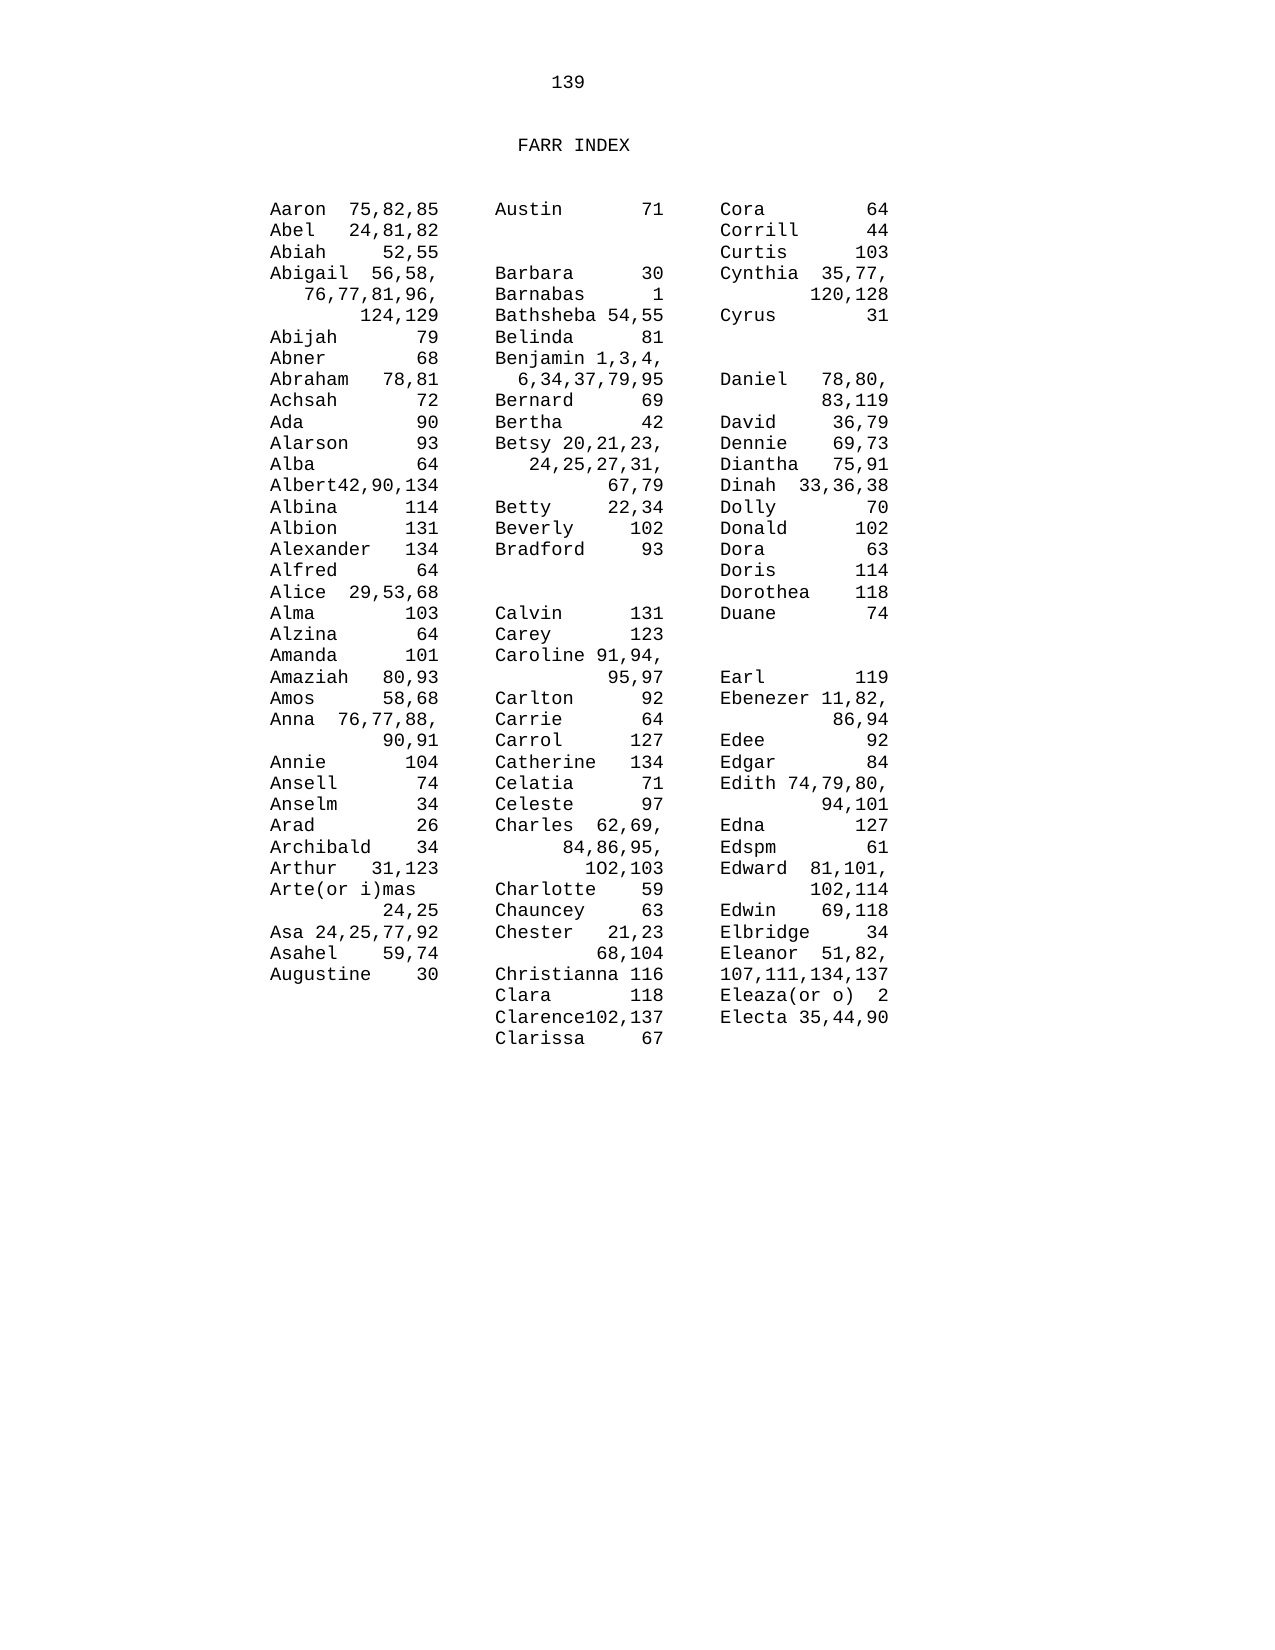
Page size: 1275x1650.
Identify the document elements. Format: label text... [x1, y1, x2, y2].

text Albina 114 Betty 22,34 Dolly 70 [225, 497, 1157, 519]
text 90,91 Carrol 127 Edee 92 [225, 731, 1157, 752]
text Amaziah 80,93 95,97 Earl 119 [225, 667, 1157, 689]
text Amanda 101 Caroline 91,94, [225, 646, 1157, 667]
text Aaron 75,82,85 Austin 71 Cora 64 [225, 200, 1157, 221]
text Alma 103 Calvin 131 Duane 74 [225, 604, 1157, 625]
text Abigail 56,58, Barbara 30 Cynthia 35,77, [225, 264, 1157, 285]
text Abner 68 Benjamin 1,3,4, [225, 349, 1157, 370]
text Ada 90 Bertha 42 David 36,79 [225, 412, 1157, 434]
text Arad 26 Charles 62,69, Edna 127 [225, 816, 1157, 837]
text Annie 104 Catherine 134 Edgar 84 [225, 752, 1157, 774]
text Alba 64 24,25,27,31, Diantha 75,91 [225, 455, 1157, 476]
text Arte(or i)mas Charlotte 59 102,114 [225, 880, 1157, 901]
text Abiah 52,55 Curtis 103 [225, 242, 1157, 264]
text Ansell 74 Celatia 71 Edith 74,79,80, [225, 774, 1157, 795]
text Anna 76,77,88, Carrie 64 86,94 [225, 710, 1157, 731]
text Arthur 31,123 1O2,103 Edward 81,101, [225, 859, 1157, 880]
text Abel 24,81,82 Corrill 44 [225, 221, 1157, 242]
text Amos 58,68 Carlton 92 Ebenezer 11,82, [225, 689, 1157, 710]
text 124,129 Bathsheba 54,55 Cyrus 31 [225, 306, 1157, 327]
text Asahel 59,74 68,104 Eleanor 51,82, [225, 944, 1157, 965]
text Abraham 78,81 6,34,37,79,95 Daniel 78,80, [225, 370, 1157, 391]
text Anselm 34 Celeste 97 94,101 [225, 795, 1157, 816]
text Archibald 34 84,86,95, Edspm 61 [225, 837, 1157, 859]
text Alzina 64 Carey 123 [225, 625, 1157, 646]
text 76,77,81,96, Barnabas 1 120,128 [225, 285, 1157, 306]
text Alarson 93 Betsy 20,21,23, Dennie 69,73 [225, 434, 1157, 455]
text Alexander 134 Bradford 93 Dora 63 [225, 540, 1157, 561]
text Albert42,90,134 67,79 Dinah 33,36,38 [225, 476, 1157, 497]
text Clarence102,137 Electa 35,44,90 [225, 1007, 1157, 1029]
text Clarissa 67 [225, 1029, 1157, 1050]
text 24,25 Chauncey 63 Edwin 69,118 [225, 901, 1157, 922]
text Alice 29,53,68 Dorothea 118 [225, 582, 1157, 604]
text Achsah 72 Bernard 69 83,119 [225, 391, 1157, 412]
text Abijah 79 Belinda 81 [225, 327, 1157, 349]
text Clara 118 Eleaza(or o) 2 [225, 986, 1157, 1007]
text FARR INDEX [225, 136, 1157, 157]
text Alfred 64 Doris 114 [225, 561, 1157, 582]
text 139 [225, 72, 1157, 94]
text Asa 24,25,77,92 Chester 21,23 Elbridge 34 [225, 922, 1157, 944]
text Augustine 30 Christianna 116 107,111,134,137 [225, 965, 1157, 986]
text Albion 131 Beverly 102 Donald 102 [225, 519, 1157, 540]
